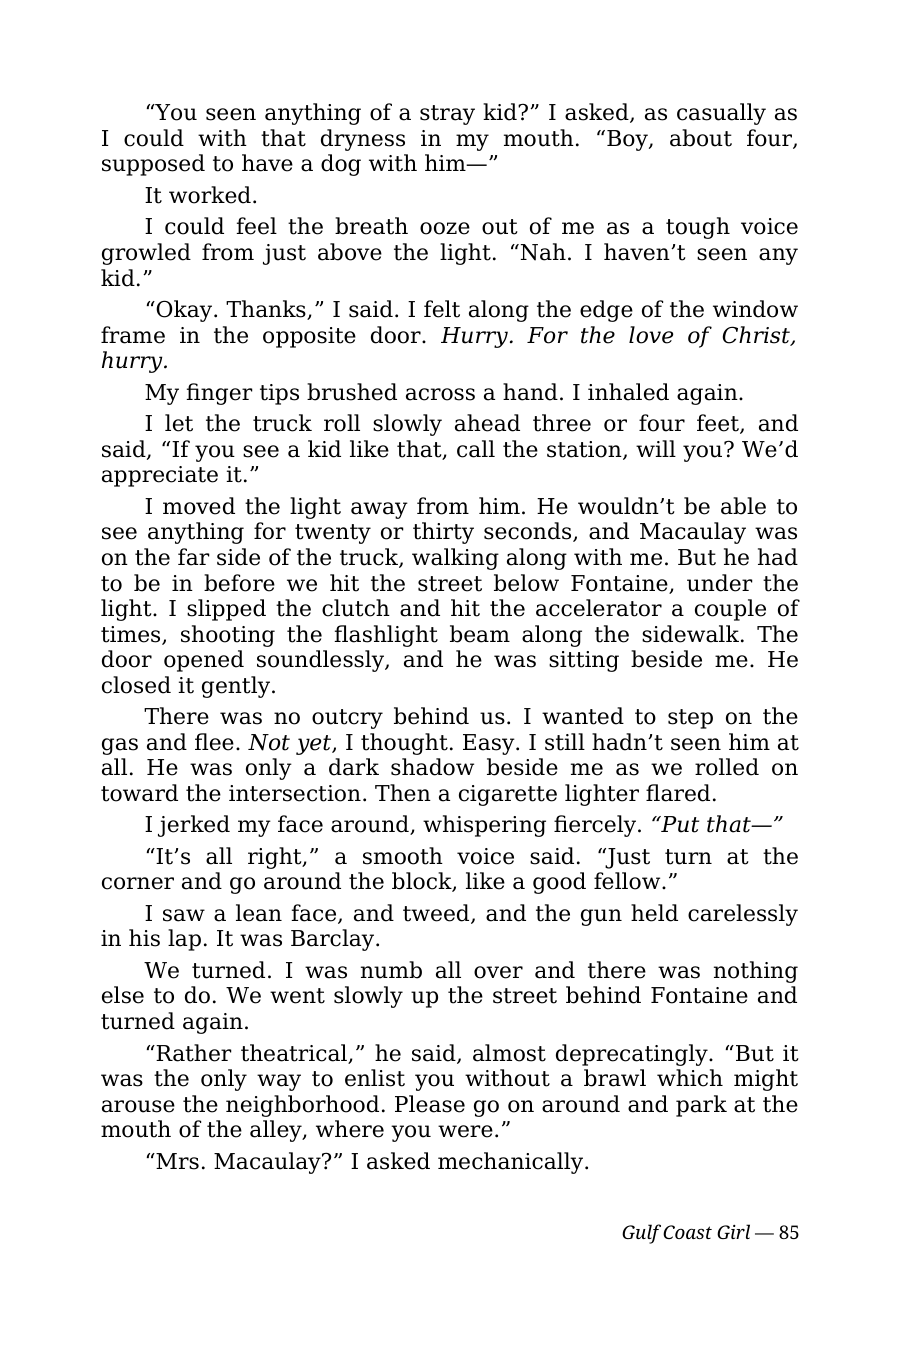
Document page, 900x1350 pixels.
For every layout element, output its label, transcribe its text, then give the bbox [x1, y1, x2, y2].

text “It’s all right,” a smooth voice said. “Just turn at the corner and go around the block, like a good fellow.” [101, 844, 799, 895]
text I could feel the breath ooze out of me as a tough voice growled from just above the light. “Nah. I haven’t seen any kid.” [101, 215, 799, 291]
text “Rather theatrical,” he said, almost deprecatingly. “But it was the only way to enlist you without a brawl which might arouse the neighborhood. Please go on around and park at the mouth of the alley, where you were.” [101, 1041, 799, 1143]
text I jerked my face around, whispering fiercely. “Put that—” [101, 812, 799, 838]
text I moved the light away from him. He wouldn’t be able to see anything for twenty or thirty seconds, and Macaulay was on the far side of the truck, walking along with me. But he had to be in before we hit the street below Fontaine, under the light. I slipped the clutch and hit the accelerator a couple of times, shooting the flashlight beam along the sidewalk. The door opened soundlessly, and he was sitting beside me. He closed it gently. [101, 494, 799, 698]
text I saw a lean face, and tweed, and the gun held carelessly in his lap. It was Barclay. [101, 901, 799, 952]
text “Okay. Thanks,” I said. I felt along the edge of the window frame in the opposite door. Hurry. For the love of Christ, hurry. [101, 297, 799, 374]
text My finger tips brushed across a hand. I inhaled again. [101, 380, 799, 405]
text We turned. I was numb all over and there was nothing else to do. We went slowly up the street behind Fontaine and turned again. [101, 958, 799, 1035]
text “You seen anything of a stray kid?” I asked, as casually as I could with that dryness in my mouth. “Boy, about four, supposed to have a dog with him—” [101, 101, 799, 177]
text I let the truck roll slowly ahead three or four feet, and said, “If you see a kid like that, call the station, will you? We’d appreciate it.” [101, 411, 799, 488]
text “Mrs. Macaulay?” I asked mechanically. [101, 1149, 799, 1174]
text There was no outcry behind us. I wanted to step on the gas and flee. Not yet, I thought. Easy. I still hadn’t seen him at all. He was only a dark shadow beside me as we rolled on toward the intersection. Then a cigarette lighter flared. [101, 704, 799, 806]
text It worked. [101, 183, 799, 209]
